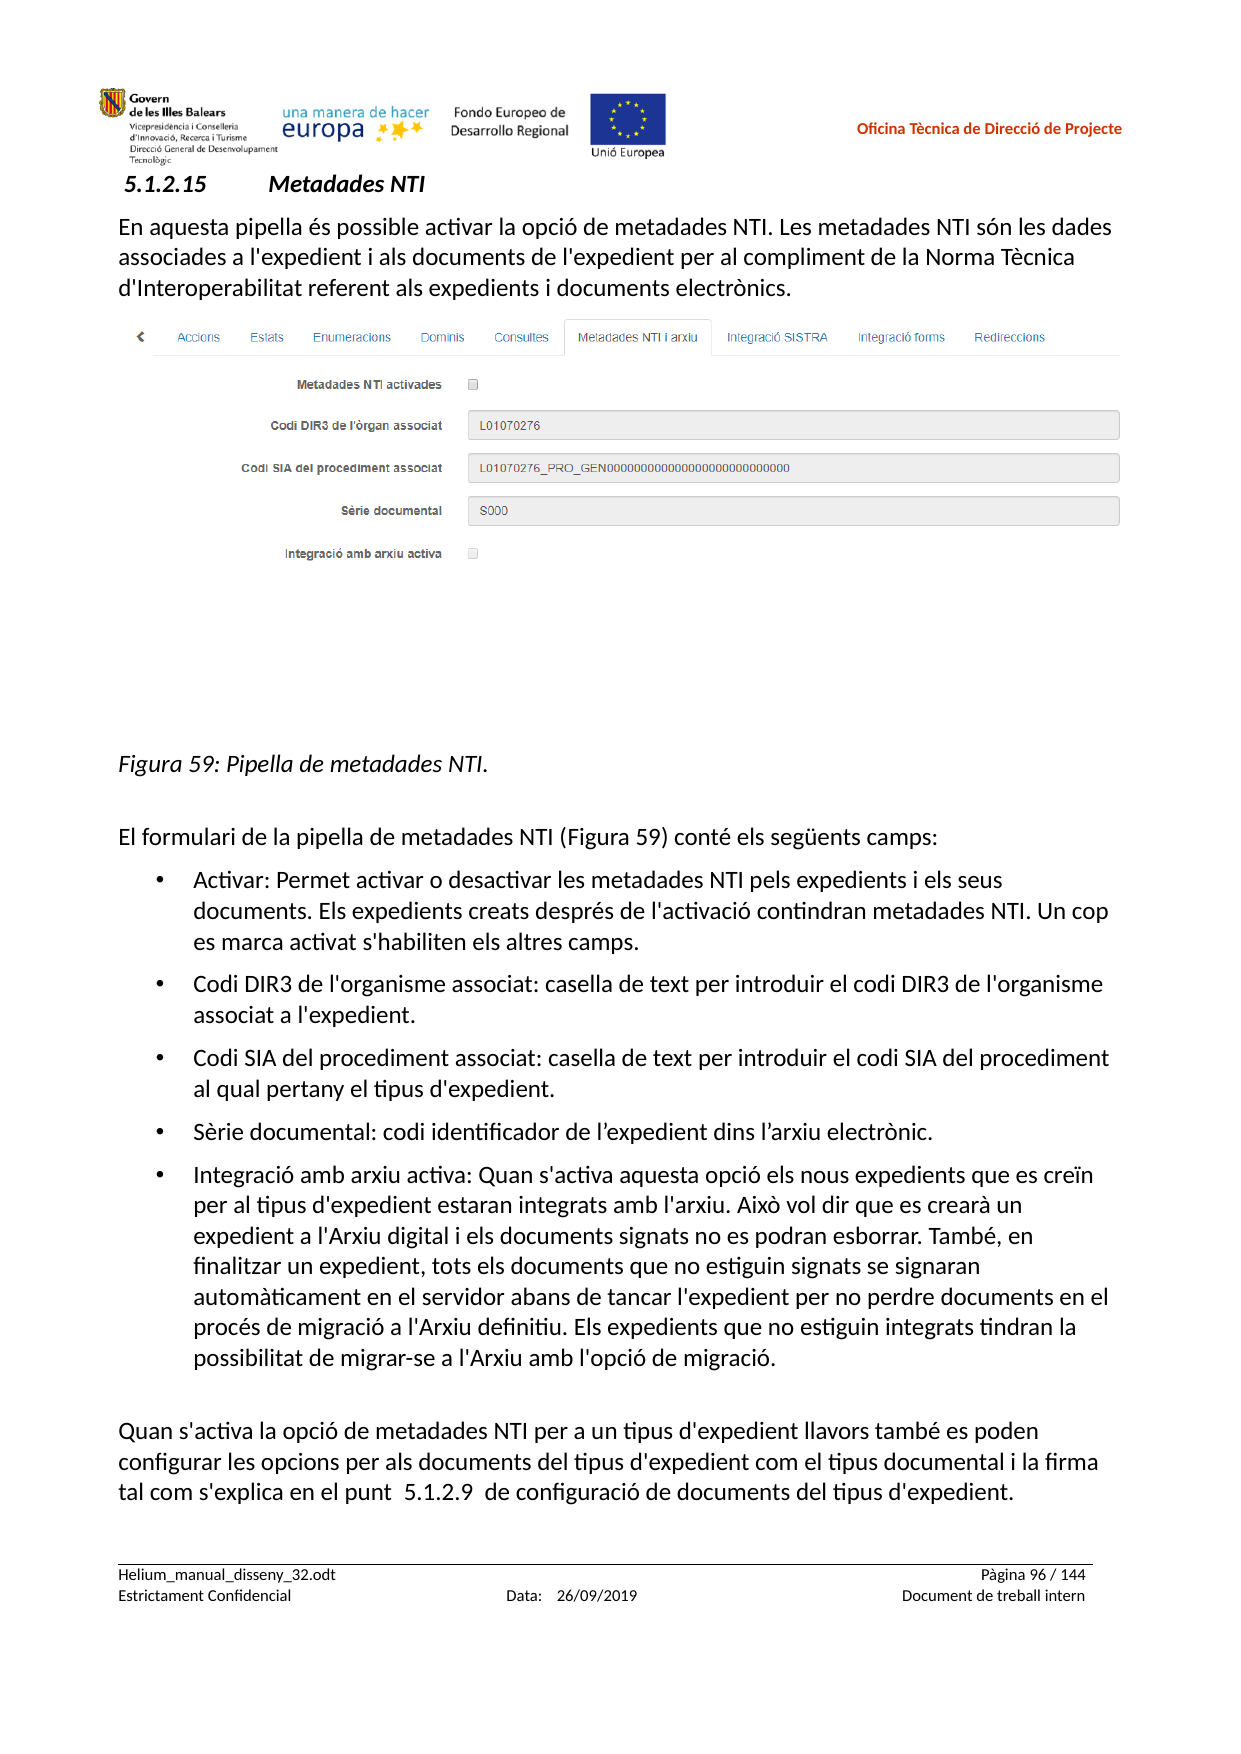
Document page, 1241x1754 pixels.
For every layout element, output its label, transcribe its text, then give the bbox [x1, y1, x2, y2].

list Sèrie documental: codi identificador de l’expedient dins l’arxiu electrònic. [156, 1116, 1122, 1146]
text Figura 59: Pipella de metadades NTI. [118, 718, 1122, 778]
text En aquesta pipella és possible activar la opció de metadades NTI. Les metadades NTI són les dades associades a l'expedient i als documents de l'expedient per al compliment de la Norma Tècnica d'Interoperabilitat referent als expedients i documents electrònics. [118, 211, 1122, 302]
text El formulari de la pipella de metadades NTI (Figura 59) conté els següents camps: [118, 822, 1122, 852]
list Codi DIR3 de l'organisme associat: casella de text per introduir el codi DIR3 de l'organisme associat a l'expedient. [156, 969, 1122, 1030]
text Quan s'activa la opció de metadades NTI per a un tipus d'expedient llavors també es poden configurar les opcions per als documents del tipus d'expedient com el tipus documental i la firma tal com s'explica en el punt 5.1.2.9 de configuració de documents del tipus d'expedient. [118, 1415, 1122, 1507]
list Integració amb arxiu activa: Quan s'activa aquesta opció els nous expedients que es creïn per al tipus d'expedient estaran integrats amb l'arxiu. Això vol dir que es crearà un expedient a l'Arxiu digital i els documents signats no es podran esborrar. També, en finalitzar un expedient, tots els documents que no estiguin signats se signaran automàticament en el servidor abans de tancar l'expedient per no perdre documents en el procés de migració a l'Arxiu definitiu. Els expedients que no estiguin integrats tindran la possibilitat de migrar-se a l'Arxiu amb l'opció de migració. [156, 1159, 1122, 1372]
list Activar: Permet activar o desactivar les metadades NTI pels expedients i els seus documents. Els expedients creats després de l'activació contindran metadades NTI. Un cop es marca activat s'habiliten els altres camps. [156, 864, 1122, 956]
picture [118, 314, 1123, 718]
list Codi SIA del procediment associat: casella de text per introduir el codi SIA del procediment al qual pertany el tipus d'expedient. [156, 1042, 1122, 1103]
picture [99, 87, 668, 166]
subtitle Metadades NTI [118, 168, 1122, 198]
